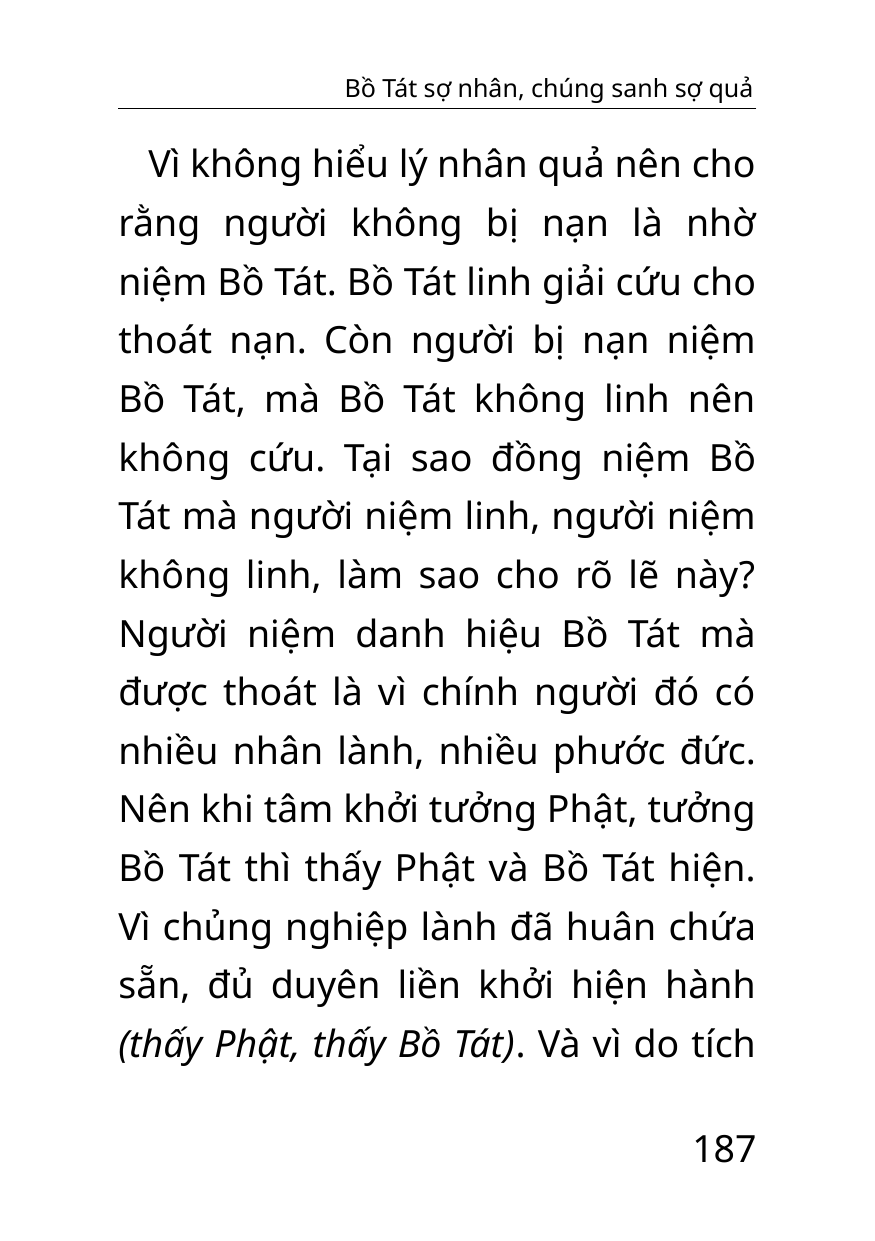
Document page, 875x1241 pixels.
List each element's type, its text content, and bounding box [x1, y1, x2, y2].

text Vì không hiểu lý nhân quả nên cho rằng người không bị nạn là nhờ niệm Bồ Tát. Bồ Tát linh giải cứu cho thoát nạn. Còn người bị nạn niệm Bồ Tát, mà Bồ Tát không linh nên không cứu. Tại sao đồng niệm Bồ Tát mà người niệm linh, người niệm không linh, làm sao cho rõ lẽ này? Người niệm danh hiệu Bồ Tát mà được thoát là vì chính người đó có nhiều nhân lành, nhiều phước đức. Nên khi tâm khởi tưởng Phật, tưởng Bồ Tát thì thấy Phật và Bồ Tát hiện. Vì chủng nghiệp lành đã huân chứa sẵn, đủ duyên liền khởi hiện hành (thấy Phật, thấy Bồ Tát). Và vì do tích [118, 138, 756, 1068]
